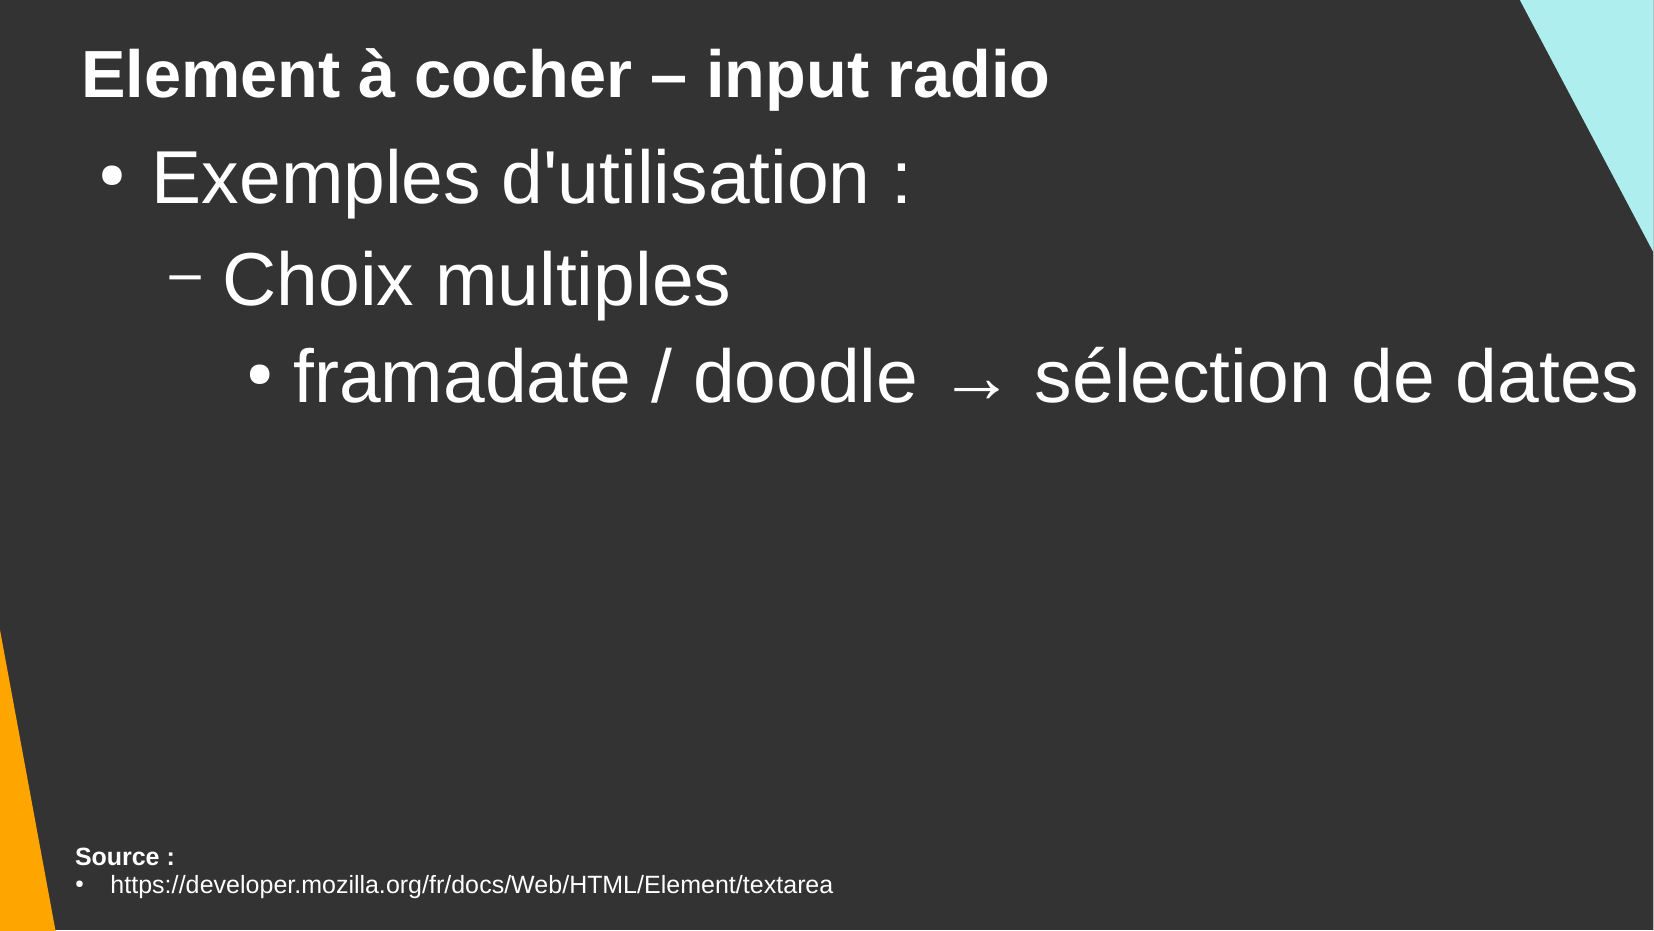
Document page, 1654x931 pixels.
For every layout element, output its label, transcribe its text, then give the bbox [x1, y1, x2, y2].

text_box Source : https://developer.mozilla.org/fr/docs/Web/HTML/Element/textarea [60, 835, 1546, 907]
text_box [0, 629, 56, 931]
list Exemples d'utilisation : Choix multiples framadate / doodle → sélection de dates [80, 135, 1642, 798]
text_box [1519, 0, 1654, 254]
title Element à cocher – input radio [81, 37, 1570, 115]
